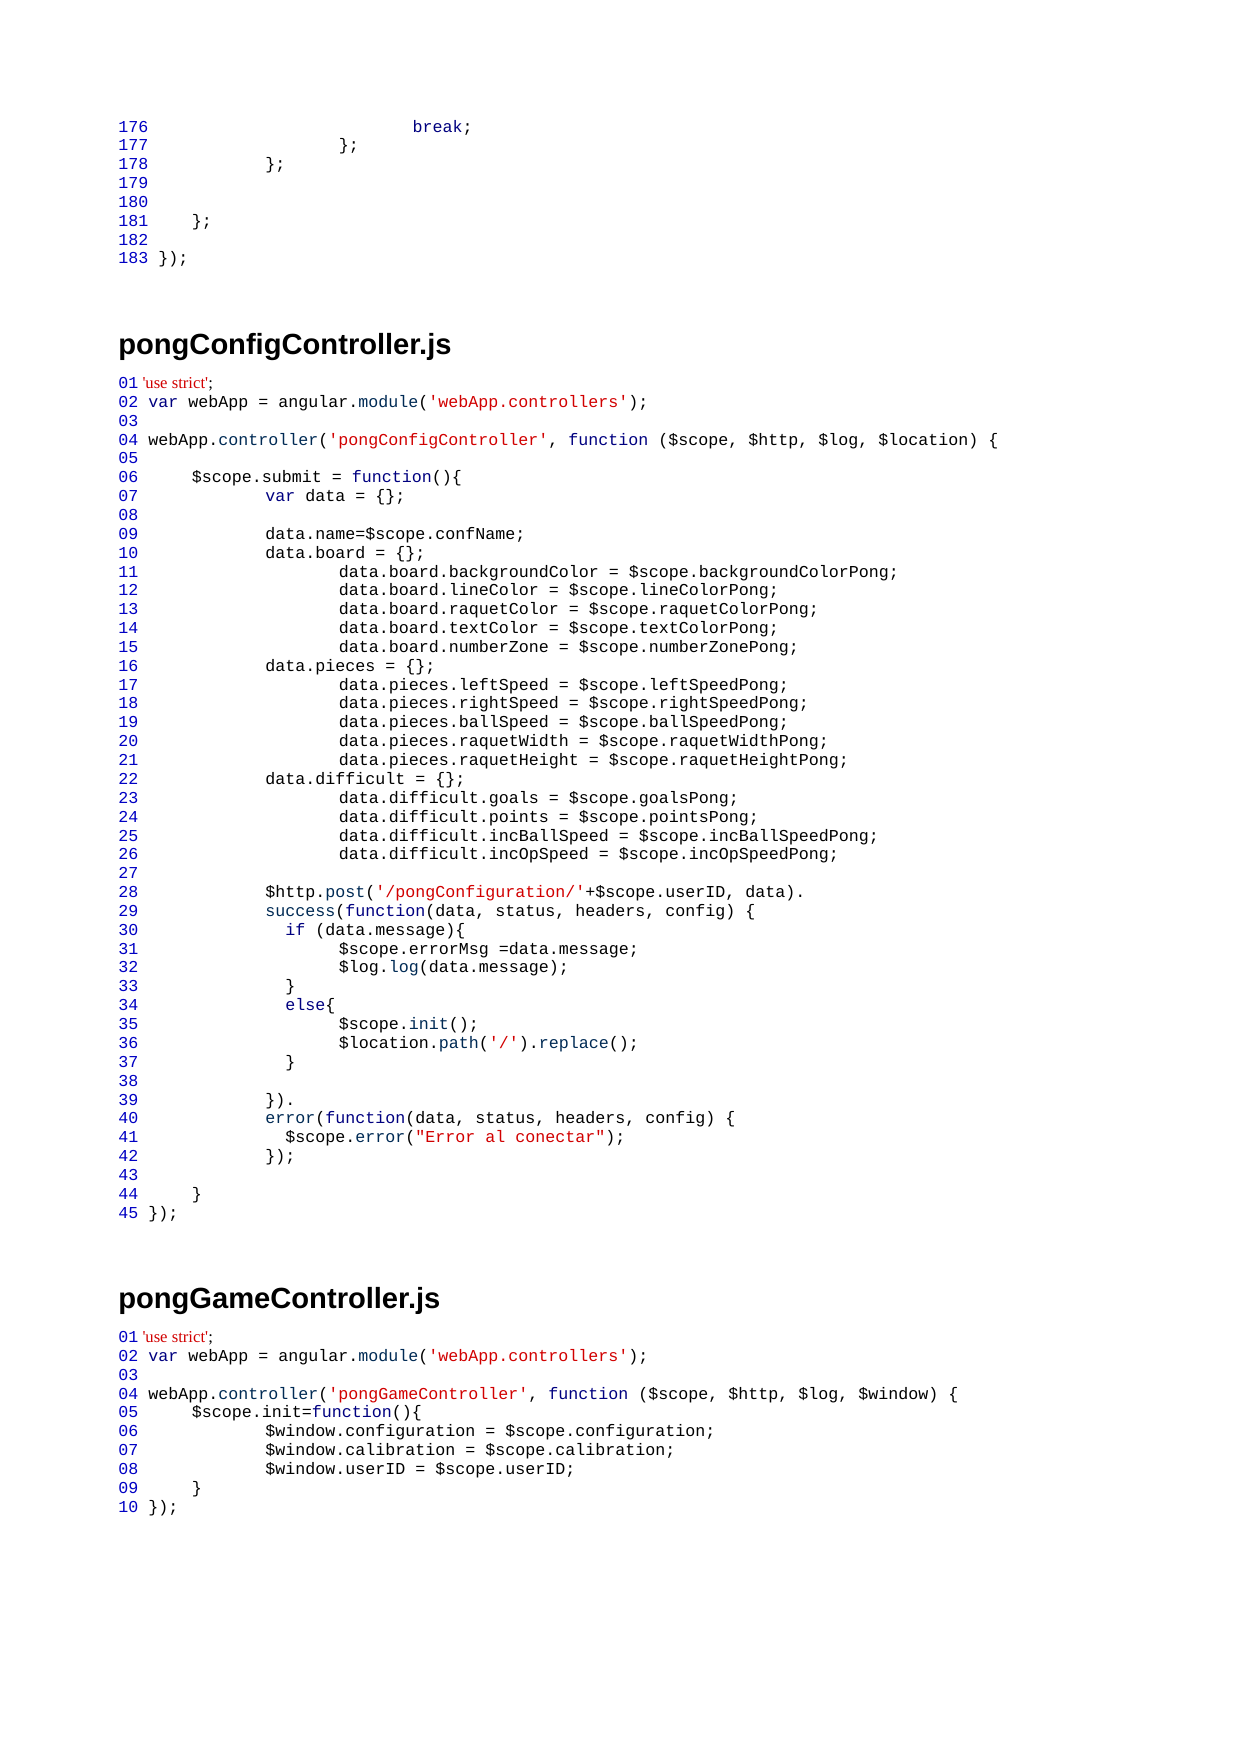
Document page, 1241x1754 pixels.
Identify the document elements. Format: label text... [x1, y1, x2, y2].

text 15 data.board.numberZone = $scope.numberZonePong; [118, 638, 1122, 657]
text 13 data.board.raquetColor = $scope.raquetColorPong; [118, 601, 1122, 620]
text 18 data.pieces.rightSpeed = $scope.rightSpeedPong; [118, 695, 1122, 714]
text 19 data.pieces.ballSpeed = $scope.ballSpeedPong; [118, 714, 1122, 733]
text 05 [118, 450, 1122, 469]
text 17 data.pieces.leftSpeed = $scope.leftSpeedPong; [118, 676, 1122, 695]
text 43 [118, 1166, 1122, 1185]
text 183 }); [118, 250, 1122, 269]
text 08 [118, 507, 1122, 525]
text 05 $scope.init=function(){ [118, 1404, 1122, 1423]
text 14 data.board.textColor = $scope.textColorPong; [118, 620, 1122, 638]
text 07 $window.calibration = $scope.calibration; [118, 1442, 1122, 1461]
text 181 }; [118, 212, 1122, 231]
text 01 'use strict'; [118, 373, 1122, 393]
text 08 $window.userID = $scope.userID; [118, 1461, 1122, 1479]
text 38 [118, 1072, 1122, 1091]
text 35 $scope.init(); [118, 1016, 1122, 1034]
text 27 [118, 865, 1122, 884]
text 04 webApp.controller('pongGameController', function ($scope, $http, $log, $window) { [118, 1385, 1122, 1404]
text 06 $scope.submit = function(){ [118, 469, 1122, 488]
text 180 [118, 193, 1122, 212]
text 09 data.name=$scope.confName; [118, 525, 1122, 544]
text 33 } [118, 978, 1122, 997]
subtitle pongConfigController.js [118, 327, 1122, 360]
text 182 [118, 231, 1122, 250]
text 34 else{ [118, 997, 1122, 1016]
text 10 data.board = {}; [118, 544, 1122, 563]
text 31 $scope.errorMsg =data.message; [118, 940, 1122, 959]
text 45 }); [118, 1204, 1122, 1223]
text 01 'use strict'; [118, 1327, 1122, 1347]
text 32 $log.log(data.message); [118, 959, 1122, 978]
text 28 $http.post('/pongConfiguration/'+$scope.userID, data). [118, 884, 1122, 902]
text 16 data.pieces = {}; [118, 657, 1122, 676]
text 20 data.pieces.raquetWidth = $scope.raquetWidthPong; [118, 733, 1122, 752]
text 10 }); [118, 1498, 1122, 1517]
text 178 }; [118, 156, 1122, 175]
text 176 break; [118, 118, 1122, 137]
text 177 }; [118, 137, 1122, 156]
text 29 success(function(data, status, headers, config) { [118, 902, 1122, 921]
text 23 data.difficult.goals = $scope.goalsPong; [118, 789, 1122, 808]
text 07 var data = {}; [118, 488, 1122, 507]
text 03 [118, 1366, 1122, 1385]
text 42 }); [118, 1148, 1122, 1166]
text 09 } [118, 1479, 1122, 1498]
text 25 data.difficult.incBallSpeed = $scope.incBallSpeedPong; [118, 827, 1122, 846]
text 41 $scope.error("Error al conectar"); [118, 1129, 1122, 1148]
text 11 data.board.backgroundColor = $scope.backgroundColorPong; [118, 563, 1122, 582]
text 24 data.difficult.points = $scope.pointsPong; [118, 808, 1122, 827]
subtitle pongGameController.js [118, 1281, 1122, 1314]
text 26 data.difficult.incOpSpeed = $scope.incOpSpeedPong; [118, 846, 1122, 865]
text 179 [118, 175, 1122, 193]
text 12 data.board.lineColor = $scope.lineColorPong; [118, 582, 1122, 601]
text 37 } [118, 1053, 1122, 1072]
text 40 error(function(data, status, headers, config) { [118, 1110, 1122, 1129]
text 02 var webApp = angular.module('webApp.controllers'); [118, 1347, 1122, 1366]
text 36 $location.path('/').replace(); [118, 1034, 1122, 1053]
text 22 data.difficult = {}; [118, 771, 1122, 789]
text 21 data.pieces.raquetHeight = $scope.raquetHeightPong; [118, 752, 1122, 771]
text 30 if (data.message){ [118, 921, 1122, 940]
text 44 } [118, 1185, 1122, 1204]
text 06 $window.configuration = $scope.configuration; [118, 1423, 1122, 1442]
text 03 [118, 412, 1122, 431]
text 02 var webApp = angular.module('webApp.controllers'); [118, 393, 1122, 412]
text 04 webApp.controller('pongConfigController', function ($scope, $http, $log, $location) { [118, 431, 1122, 450]
text 39 }). [118, 1091, 1122, 1110]
